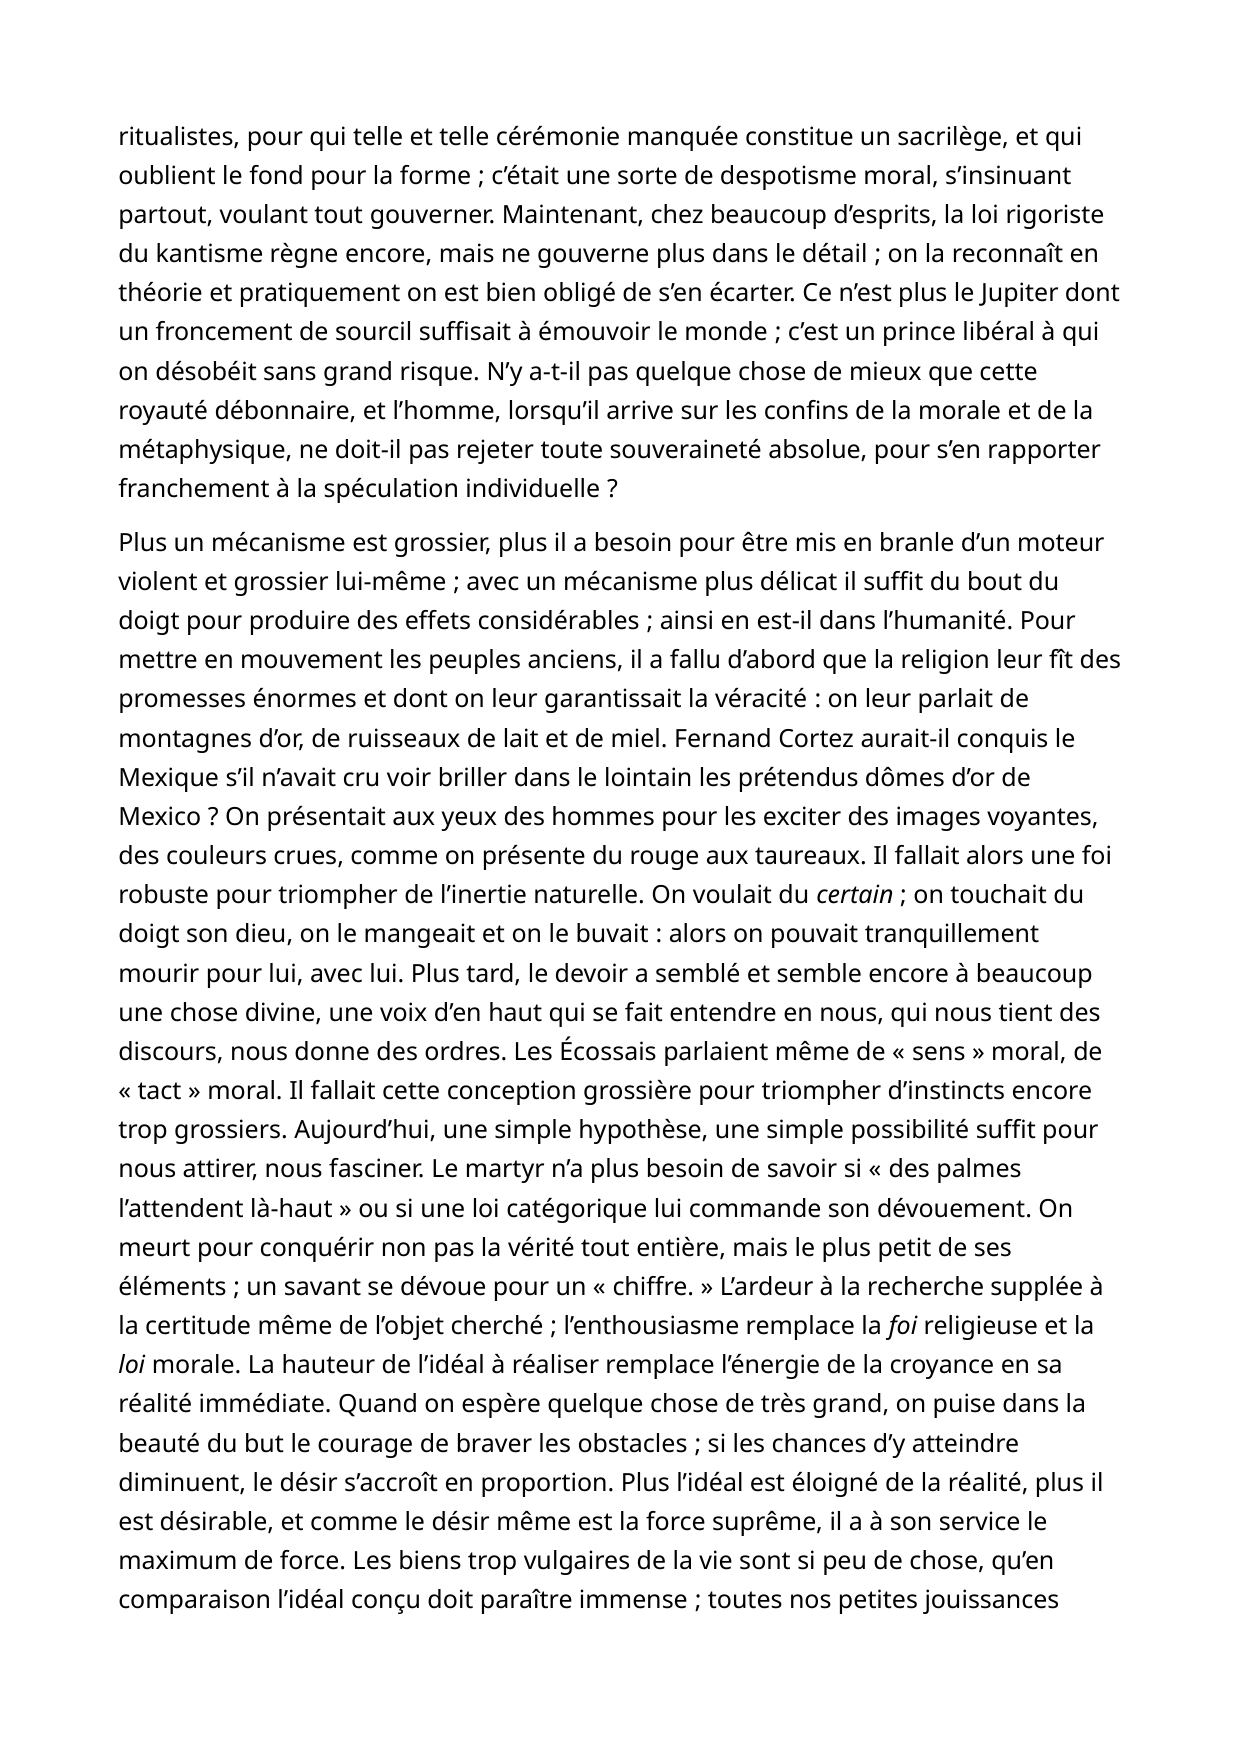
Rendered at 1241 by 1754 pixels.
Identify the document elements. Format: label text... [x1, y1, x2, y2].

text ritualistes, pour qui telle et telle cérémonie manquée constitue un sacrilège, et qui oublient le fond pour la forme ; c’était une sorte de despotisme moral, s’insinuant partout, voulant tout gouverner. Maintenant, chez beaucoup d’esprits, la loi rigoriste du kantisme règne encore, mais ne gouverne plus dans le détail ; on la reconnaît en théorie et pratiquement on est bien obligé de s’en écarter. Ce n’est plus le Jupiter dont un froncement de sourcil suffisait à émouvoir le monde ; c’est un prince libéral à qui on désobéit sans grand risque. N’y a-t-il pas quelque chose de mieux que cette royauté débonnaire, et l’homme, lorsqu’il arrive sur les confins de la morale et de la métaphysique, ne doit-il pas rejeter toute souveraineté absolue, pour s’en rapporter franchement à la spéculation individuelle ? [118, 118, 1122, 505]
text Plus un mécanisme est grossier, plus il a besoin pour être mis en branle d’un moteur violent et grossier lui-même ; avec un mécanisme plus délicat il suffit du bout du doigt pour produire des effets considérables ; ainsi en est-il dans l’humanité. Pour mettre en mouvement les peuples anciens, il a fallu d’abord que la religion leur fît des promesses énormes et dont on leur garantissait la véracité : on leur parlait de montagnes d’or, de ruisseaux de lait et de miel. Fernand Cortez aurait-il conquis le Mexique s’il n’avait cru voir briller dans le lointain les prétendus dômes d’or de Mexico ? On présentait aux yeux des hommes pour les exciter des images voyantes, des couleurs crues, comme on présente du rouge aux taureaux. Il fallait alors une foi robuste pour triompher de l’inertie naturelle. On voulait du certain ; on touchait du doigt son dieu, on le mangeait et on le buvait : alors on pouvait tranquillement mourir pour lui, avec lui. Plus tard, le devoir a semblé et semble encore à beaucoup une chose divine, une voix d’en haut qui se fait entendre en nous, qui nous tient des discours, nous donne des ordres. Les Écossais parlaient même de « sens » moral, de « tact » moral. Il fallait cette conception grossière pour triompher d’instincts encore trop grossiers. Aujourd’hui, une simple hypothèse, une simple possibilité suffit pour nous attirer, nous fasciner. Le martyr n’a plus besoin de savoir si « des palmes l’attendent là-haut » ou si une loi catégorique lui commande son dévouement. On meurt pour conquérir non pas la vérité tout entière, mais le plus petit de ses éléments ; un savant se dévoue pour un « chiffre. » L’ardeur à la recherche supplée à la certitude même de l’objet cherché ; l’enthousiasme remplace la foi religieuse et la loi morale. La hauteur de l’idéal à réaliser remplace l’énergie de la croyance en sa réalité immédiate. Quand on espère quelque chose de très grand, on puise dans la beauté du but le courage de braver les obstacles ; si les chances d’y atteindre diminuent, le désir s’accroît en proportion. Plus l’idéal est éloigné de la réalité, plus il est désirable, et comme le désir même est la force suprême, il a à son service le maximum de force. Les biens trop vulgaires de la vie sont si peu de chose, qu’en comparaison l’idéal conçu doit paraître immense ; toutes nos petites jouissances [118, 524, 1122, 1616]
